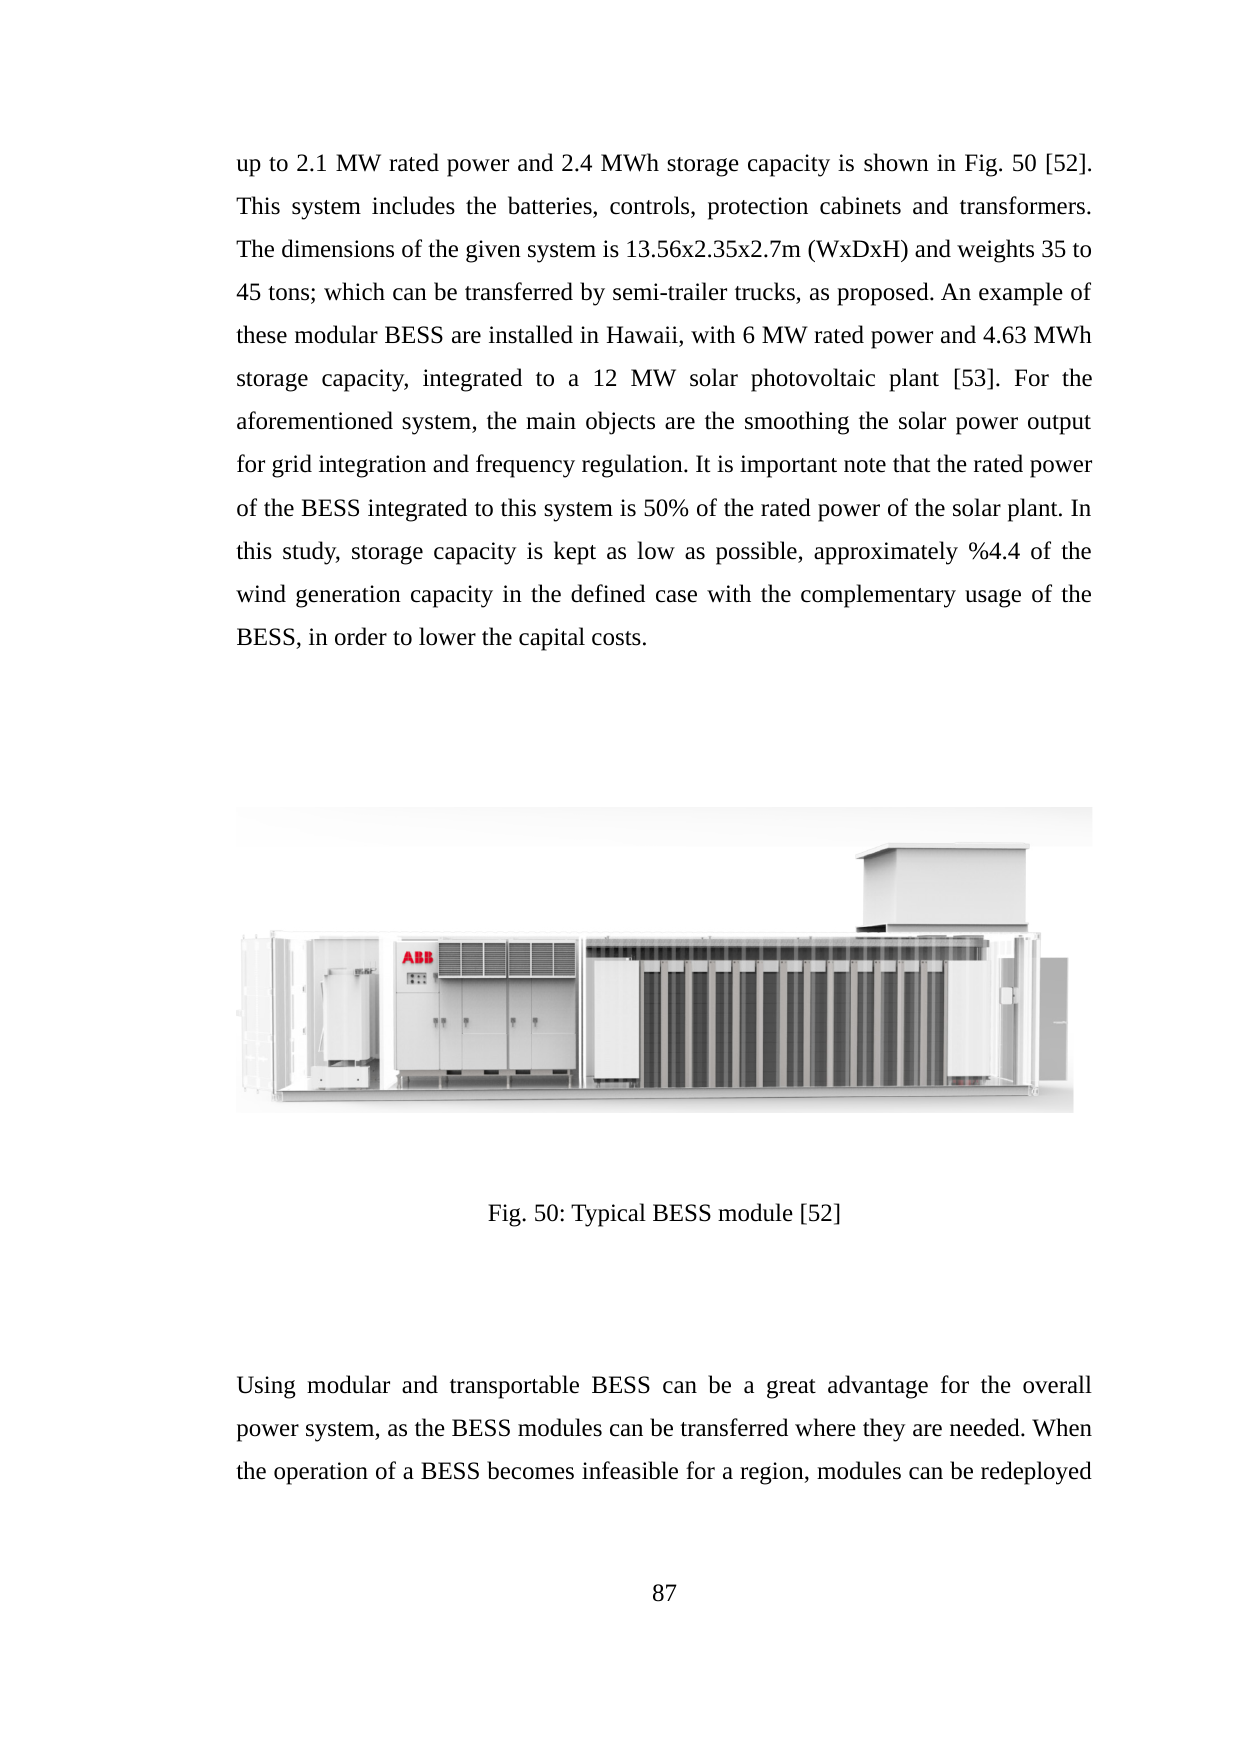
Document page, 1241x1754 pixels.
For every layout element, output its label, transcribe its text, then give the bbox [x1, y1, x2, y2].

text Fig. 50: Typical BESS module [52]⁠ [236, 1198, 1093, 1226]
text Using modular and transportable BESS can be a great advantage for the overall power system, as the BESS modules can be transferred where they are needed. When the operation of a BESS becomes infeasible for a region, modules can be redeployed [236, 1370, 1093, 1485]
text up to 2.1 MW rated power and 2.4 MWh storage capacity is shown in Fig. 50 [52]⁠. This system includes the batteries, controls, protection cabinets and transformers. The dimensions of the given system is 13.56x2.35x2.7m (WxDxH) and weights 35 to 45 tons; which can be transferred by semi-trailer trucks, as proposed. An example of these modular BESS are installed in Hawaii, with 6 MW rated power and 4.63 MWh storage capacity, integrated to a 12 MW solar photovoltaic plant [53]⁠. For the aforementioned system, the main objects are the smoothing the solar power output for grid integration and frequency regulation. It is important note that the rated power of the BESS integrated to this system is 50% of the rated power of the solar plant. In this study, storage capacity is kept as low as possible, approximately %4.4 of the wind generation capacity in the defined case with the complementary usage of the BESS, in order to lower the capital costs. [236, 148, 1093, 651]
picture [236, 807, 1093, 1144]
